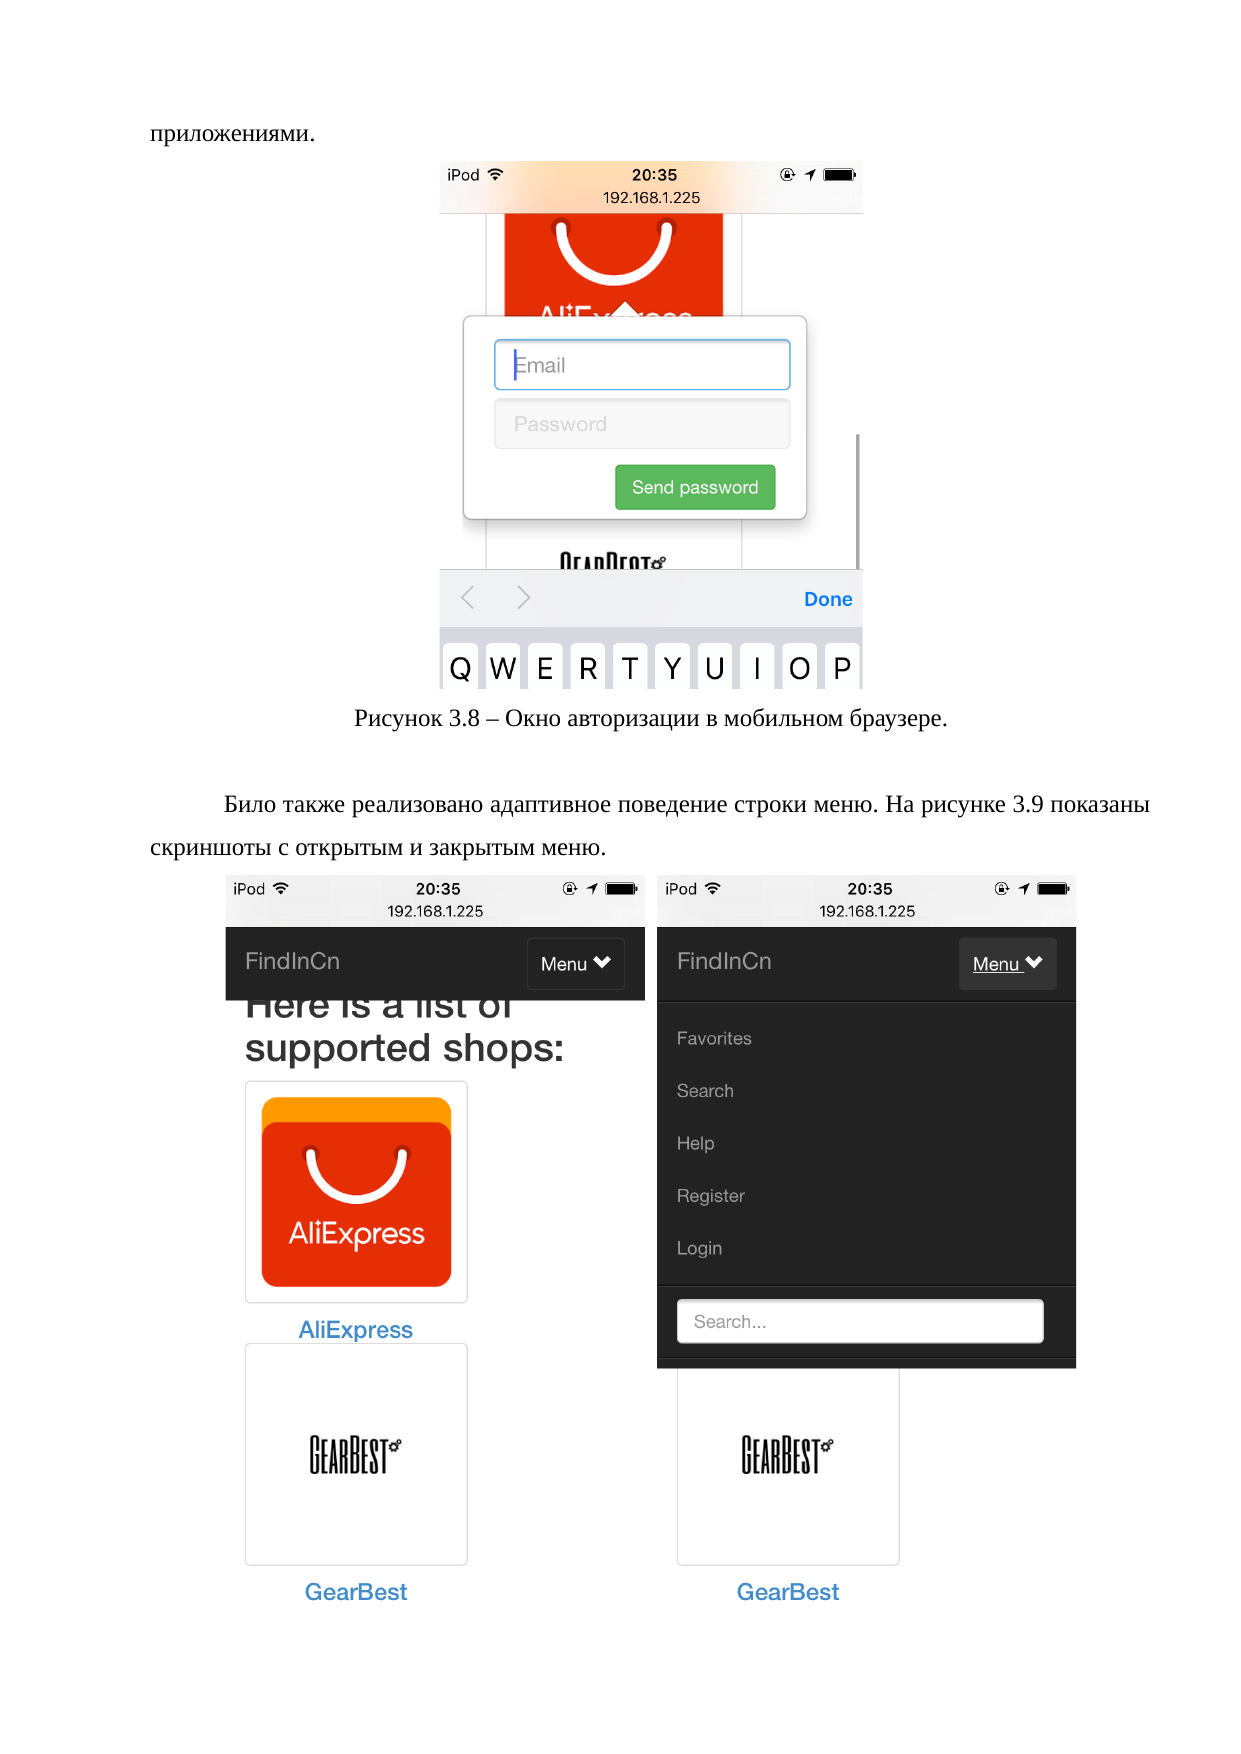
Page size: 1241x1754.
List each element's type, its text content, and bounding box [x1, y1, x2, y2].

text приложениями. [150, 118, 1152, 147]
text Било также реализовано адаптивное поведение строки меню. На рисунке 3.9 показаны скриншоты с открытым и закрытым меню. [150, 789, 1152, 861]
text Рисунок 3.8 – Окно авторизации в мобильном браузере. [150, 703, 1152, 732]
